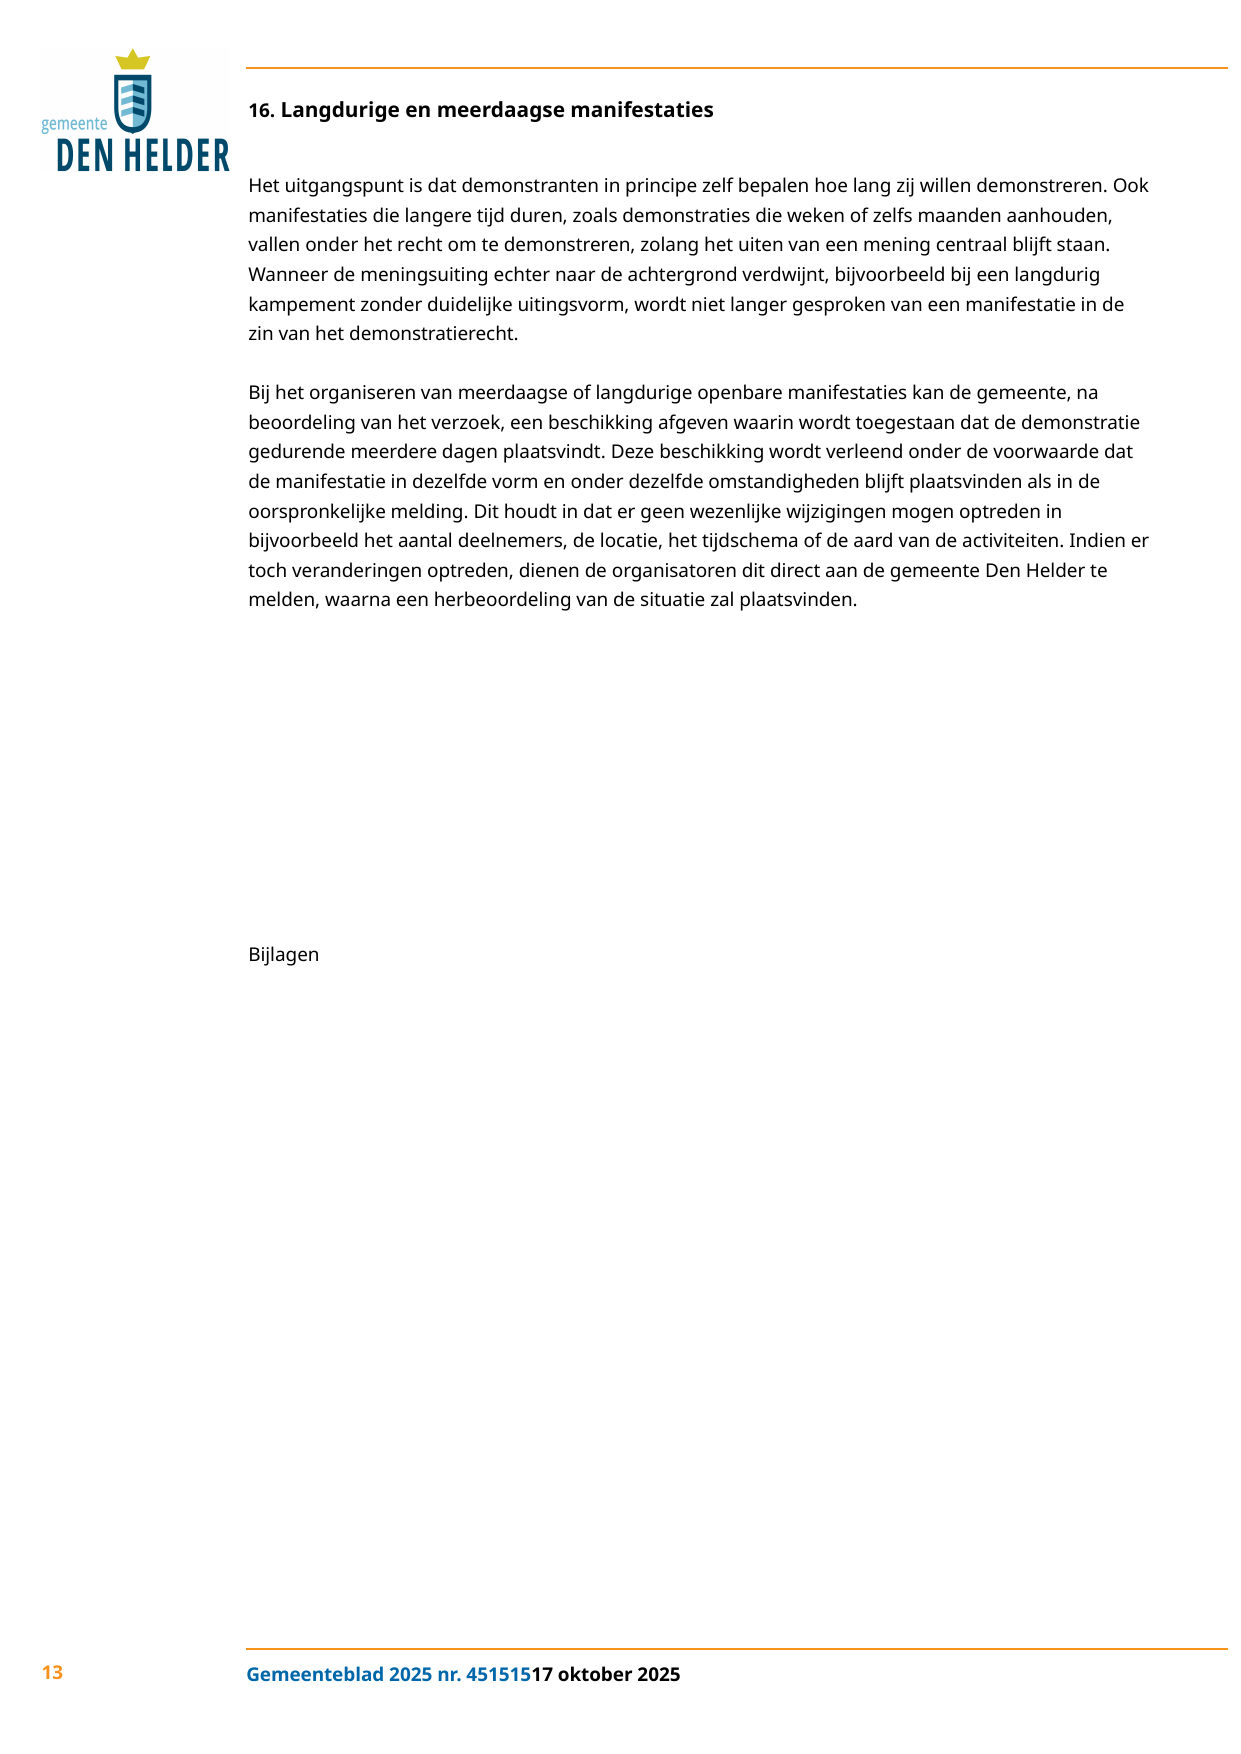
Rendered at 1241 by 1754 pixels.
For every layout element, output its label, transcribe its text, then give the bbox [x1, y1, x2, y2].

text Het uitgangspunt is dat demonstranten in principe zelf bepalen hoe lang zij willen demonstreren. Ook manifestaties die langere tijd duren, zoals demonstraties die weken of zelfs maanden aanhouden, vallen onder het recht om te demonstreren, zolang het uiten van een mening centraal blijft staan. Wanneer de meningsuiting echter naar de achtergrond verdwijnt, bijvoorbeeld bij een langdurig kampement zonder duidelijke uitingsvorm, wordt niet langer gesproken van een manifestatie in de zin van het demonstratierecht. [248, 172, 1152, 346]
text Bijlagen [248, 942, 1152, 967]
text 16. Langdurige en meerdaagse manifestaties [248, 95, 1152, 123]
picture [63, 144, 68, 165]
picture [100, 154, 106, 172]
picture [130, 157, 135, 172]
picture [182, 144, 187, 165]
picture [41, 47, 231, 172]
text Bij het organiseren van meerdaagse of langdurige openbare manifestaties kan de gemeente, na beoordeling van het verzoek, een beschikking afgeven waarin wordt toegestaan dat de demonstratie gedurende meerdere dagen plaatsvindt. Deze beschikking wordt verleend onder de voorwaarde dat de manifestatie in dezelfde vorm en onder dezelfde omstandigheden blijft plaatsvinden als in de oorspronkelijke melding. Dit houdt in dat er geen wezenlijke wijzigingen mogen optreden in bijvoorbeeld het aantal deelnemers, de locatie, het tijdschema of de aard van de activiteiten. Indien er toch veranderingen optreden, dienen de organisatoren dit direct aan de gemeente Den Helder te melden, waarna een herbeoordeling van de situatie zal plaatsvinden. [248, 379, 1152, 612]
picture [220, 160, 224, 172]
